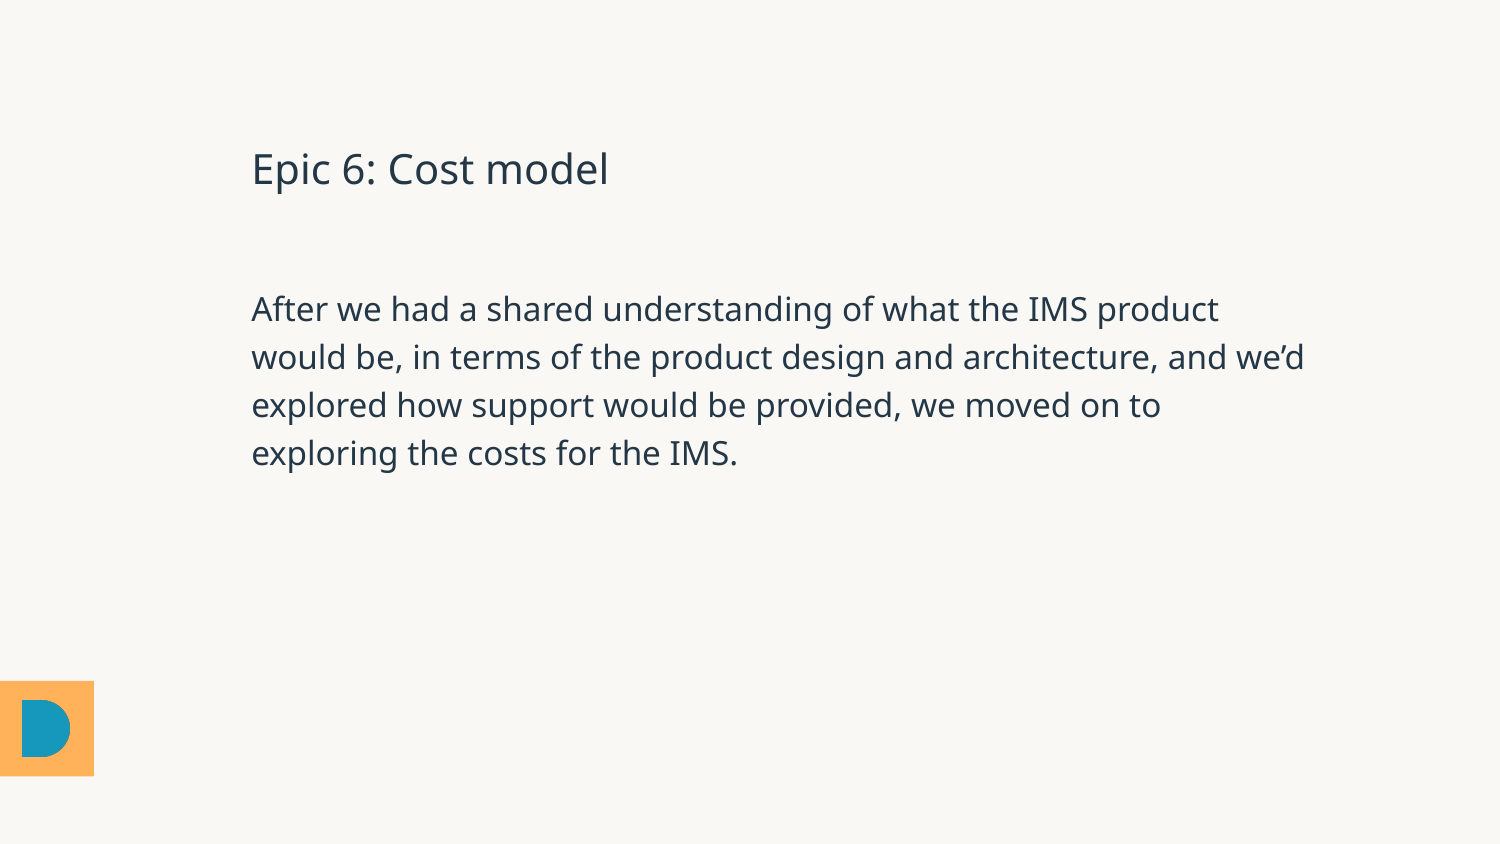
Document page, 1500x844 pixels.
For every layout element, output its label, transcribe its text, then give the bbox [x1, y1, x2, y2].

title Epic 6: Cost model [236, 118, 1329, 238]
picture [22, 700, 70, 757]
list After we had a shared understanding of what the IMS product would be, in terms of the product design and architecture, and we’d explored how support would be provided, we moved on to exploring the costs for the IMS. [236, 265, 1329, 681]
